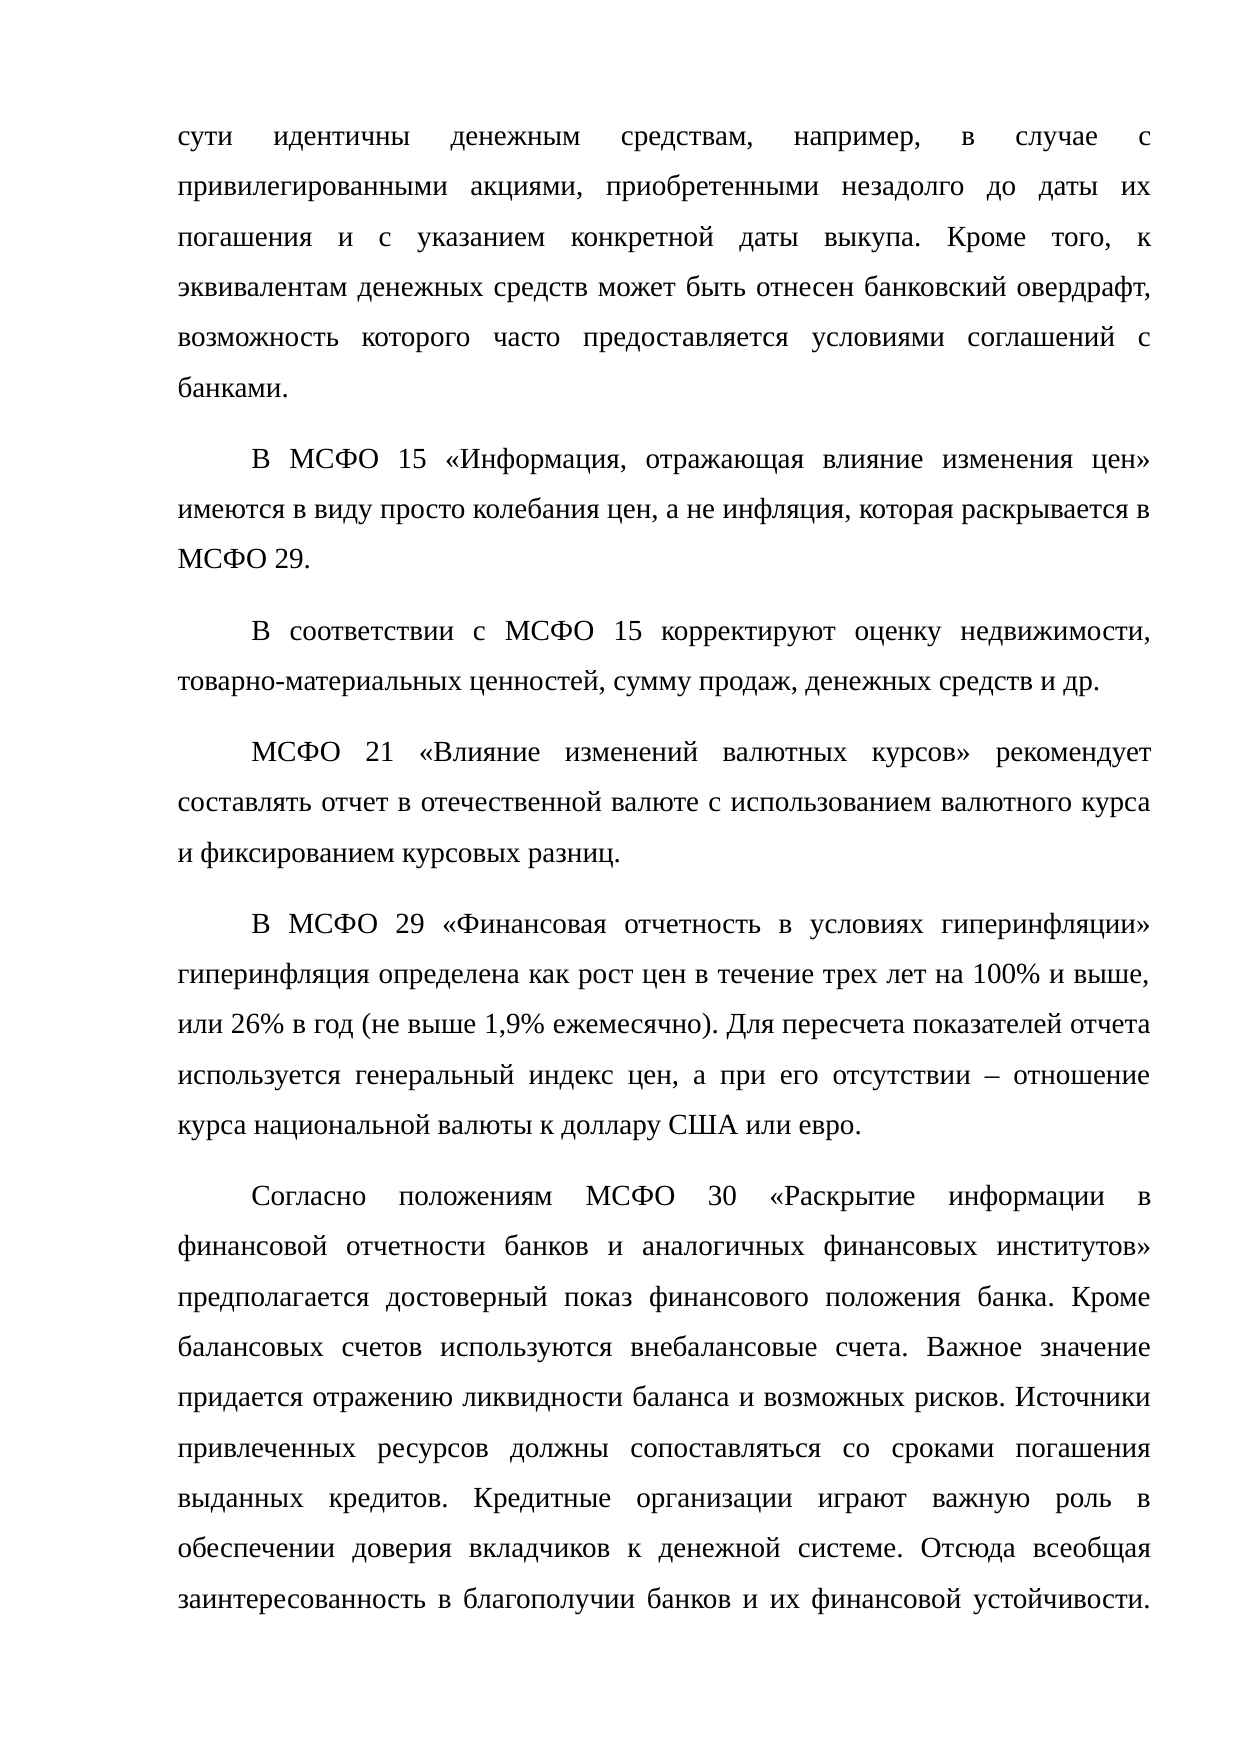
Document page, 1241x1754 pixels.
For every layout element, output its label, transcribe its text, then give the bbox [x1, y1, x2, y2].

text Согласно положениям МСФО 30 «Раскрытие информации в финансовой отчетности банков и аналогичных финансовых институтов» предполагается достоверный показ финансового положения банка. Кроме балансовых счетов используются внебалансовые счета. Важное значение придается отражению ликвидности баланса и возможных рисков. Источники привлеченных ресурсов должны сопоставляться со сроками погашения выданных кредитов. Кредитные организации играют важную роль в обеспечении доверия вкладчиков к денежной системе. Отсюда всеобщая заинтересованность в благополучии банков и их финансовой устойчивости. [177, 1178, 1152, 1614]
text сути идентичны денежным средствам, например, в случае с привилегированными акциями, приобретенными незадолго до даты их погашения и с указанием конкретной даты выкупа. Кроме того, к эквивалентам денежных средств может быть отнесен банковский овердрафт, возможность которого часто предоставляется условиями соглашений с банками. [177, 118, 1152, 403]
text МСФО 21 «Влияние изменений валютных курсов» рекомендует составлять отчет в отечественной валюте с использованием валютного курса и фиксированием курсовых разниц. [177, 734, 1152, 868]
text В МСФО 15 «Информация, отражающая влияние изменения цен» имеются в виду просто колебания цен, а не инфляция, которая раскрывается в МСФО 29. [177, 441, 1152, 575]
text В МСФО 29 «Финансовая отчетность в условиях гиперинфляции» гиперинфляция определена как рост цен в течение трех лет на 100% и выше, или 26% в год (не выше 1,9% ежемесячно). Для пересчета показателей отчета используется генеральный индекс цен, а при его отсутствии – отношение курса национальной валюты к доллару США или евро. [177, 906, 1152, 1141]
text В соответствии с МСФО 15 корректируют оценку недвижимости, товарно-материальных ценностей, сумму продаж, денежных средств и др. [177, 613, 1152, 696]
